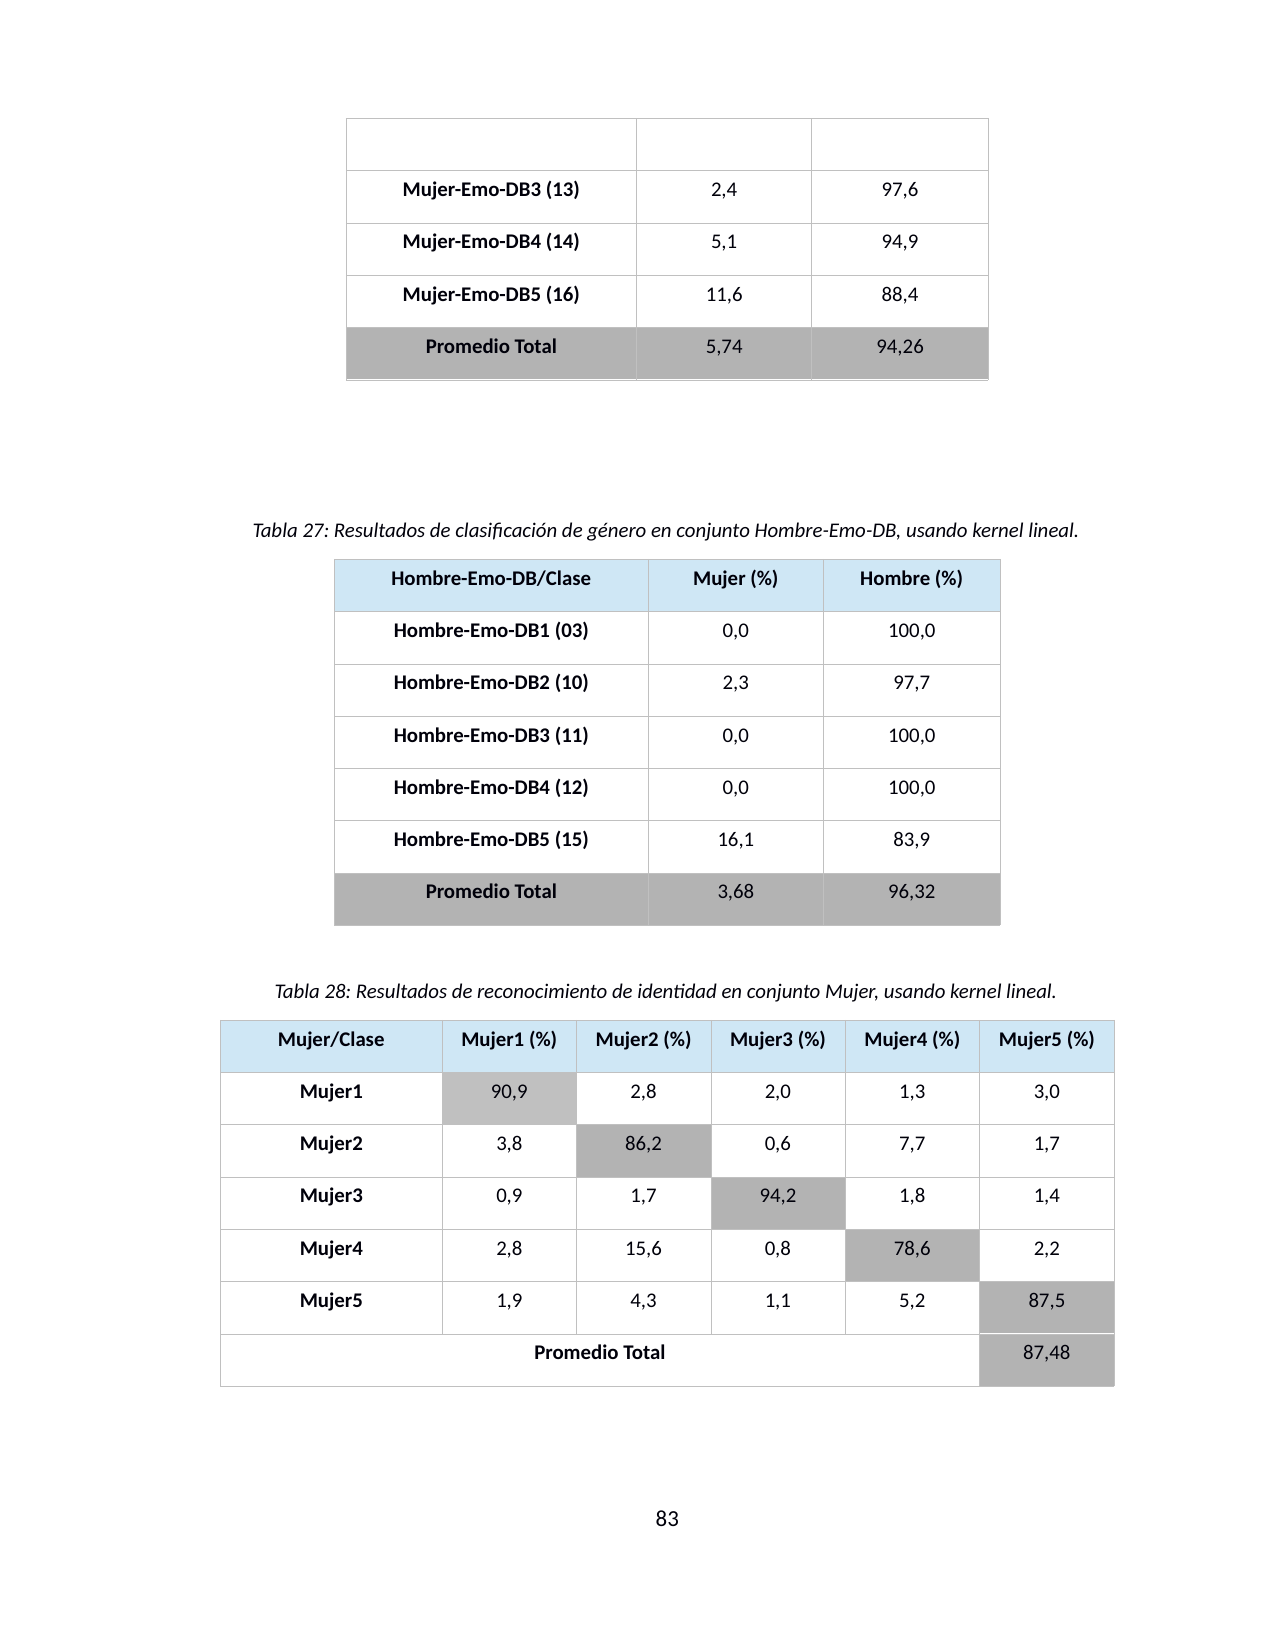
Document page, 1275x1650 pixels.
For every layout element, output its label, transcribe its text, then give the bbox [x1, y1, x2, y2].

table_cell Promedio Total [347, 328, 636, 379]
table_cell 1,7 [980, 1125, 1114, 1177]
table_header Mujer5 (%) [980, 1021, 1114, 1072]
table_cell 11,6 [637, 276, 811, 327]
table_cell Mujer-Emo-DB4 (14) [347, 224, 636, 275]
table_cell 86,2 [577, 1125, 711, 1177]
text Tabla 27: Resultados de clasificación de género en conjunto Hombre-Emo-DB, usando kernel lineal. [177, 517, 1157, 543]
table_cell 83,9 [824, 821, 1000, 873]
table_cell 94,9 [812, 224, 988, 275]
table_cell 97,6 [812, 171, 988, 223]
table_cell 87,48 [980, 1335, 1114, 1386]
table_cell Hombre-Emo-DB3 (11) [335, 717, 648, 768]
table_cell 5,2 [846, 1282, 979, 1333]
table_cell 100,0 [824, 717, 1000, 768]
table_cell 3,68 [649, 874, 823, 925]
table_cell 88,4 [812, 276, 988, 327]
table_cell Hombre-Emo-DB4 (12) [335, 769, 648, 820]
table_cell 87,5 [980, 1282, 1114, 1333]
table_header Mujer1 (%) [443, 1021, 576, 1072]
table_cell [637, 119, 811, 170]
table_cell Mujer-Emo-DB5 (16) [347, 276, 636, 327]
table_cell 94,26 [812, 328, 988, 379]
table_cell 94,2 [712, 1178, 845, 1229]
table_cell Mujer4 [221, 1230, 442, 1281]
table_header Hombre (%) [824, 560, 1000, 611]
table_cell Mujer3 [221, 1178, 442, 1229]
table_header Mujer3 (%) [712, 1021, 845, 1072]
table_cell 1,4 [980, 1178, 1114, 1229]
table_cell Hombre-Emo-DB5 (15) [335, 821, 648, 873]
table_cell 4,3 [577, 1282, 711, 1333]
table_cell 97,7 [824, 665, 1000, 716]
table_cell Hombre-Emo-DB1 (03) [335, 612, 648, 663]
table_cell 0,0 [649, 717, 823, 768]
table_cell 100,0 [824, 769, 1000, 820]
table_cell 1,9 [443, 1282, 576, 1333]
table_cell 3,8 [443, 1125, 576, 1177]
table_cell 2,3 [649, 665, 823, 716]
table_cell 100,0 [824, 612, 1000, 663]
table_cell 5,74 [637, 328, 811, 379]
table_cell 3,0 [980, 1073, 1114, 1124]
table_cell 0,6 [712, 1125, 845, 1177]
table_cell 78,6 [846, 1230, 979, 1281]
table_cell [812, 119, 988, 170]
table_cell Mujer-Emo-DB3 (13) [347, 171, 636, 223]
table_cell Promedio Total [221, 1335, 979, 1386]
table_cell 0,9 [443, 1178, 576, 1229]
table_cell 5,1 [637, 224, 811, 275]
table_cell 2,8 [577, 1073, 711, 1124]
table_cell 2,0 [712, 1073, 845, 1124]
table_cell 16,1 [649, 821, 823, 873]
table_cell 2,8 [443, 1230, 576, 1281]
table_cell Mujer1 [221, 1073, 442, 1124]
table_cell 90,9 [443, 1073, 576, 1124]
table_cell Mujer5 [221, 1282, 442, 1333]
table_header Hombre-Emo-DB/Clase [335, 560, 648, 611]
table_cell 0,8 [712, 1230, 845, 1281]
table_cell Hombre-Emo-DB2 (10) [335, 665, 648, 716]
table_header Mujer4 (%) [846, 1021, 979, 1072]
table_cell 1,7 [577, 1178, 711, 1229]
table_cell 1,8 [846, 1178, 979, 1229]
table_cell 1,3 [846, 1073, 979, 1124]
table_cell Mujer2 [221, 1125, 442, 1177]
table_cell 7,7 [846, 1125, 979, 1177]
text Tabla 28: Resultados de reconocimiento de identidad en conjunto Mujer, usando kernel lineal. [177, 978, 1157, 1003]
table_cell 2,2 [980, 1230, 1114, 1281]
table_header Mujer2 (%) [577, 1021, 711, 1072]
table_cell Promedio Total [335, 874, 648, 925]
table_header Mujer (%) [649, 560, 823, 611]
table_cell 15,6 [577, 1230, 711, 1281]
table_cell 1,1 [712, 1282, 845, 1333]
table_cell 96,32 [824, 874, 1000, 925]
table_header Mujer/Clase [221, 1021, 442, 1072]
table_cell [347, 119, 636, 170]
table_cell 2,4 [637, 171, 811, 223]
table_cell 0,0 [649, 612, 823, 663]
table_cell 0,0 [649, 769, 823, 820]
